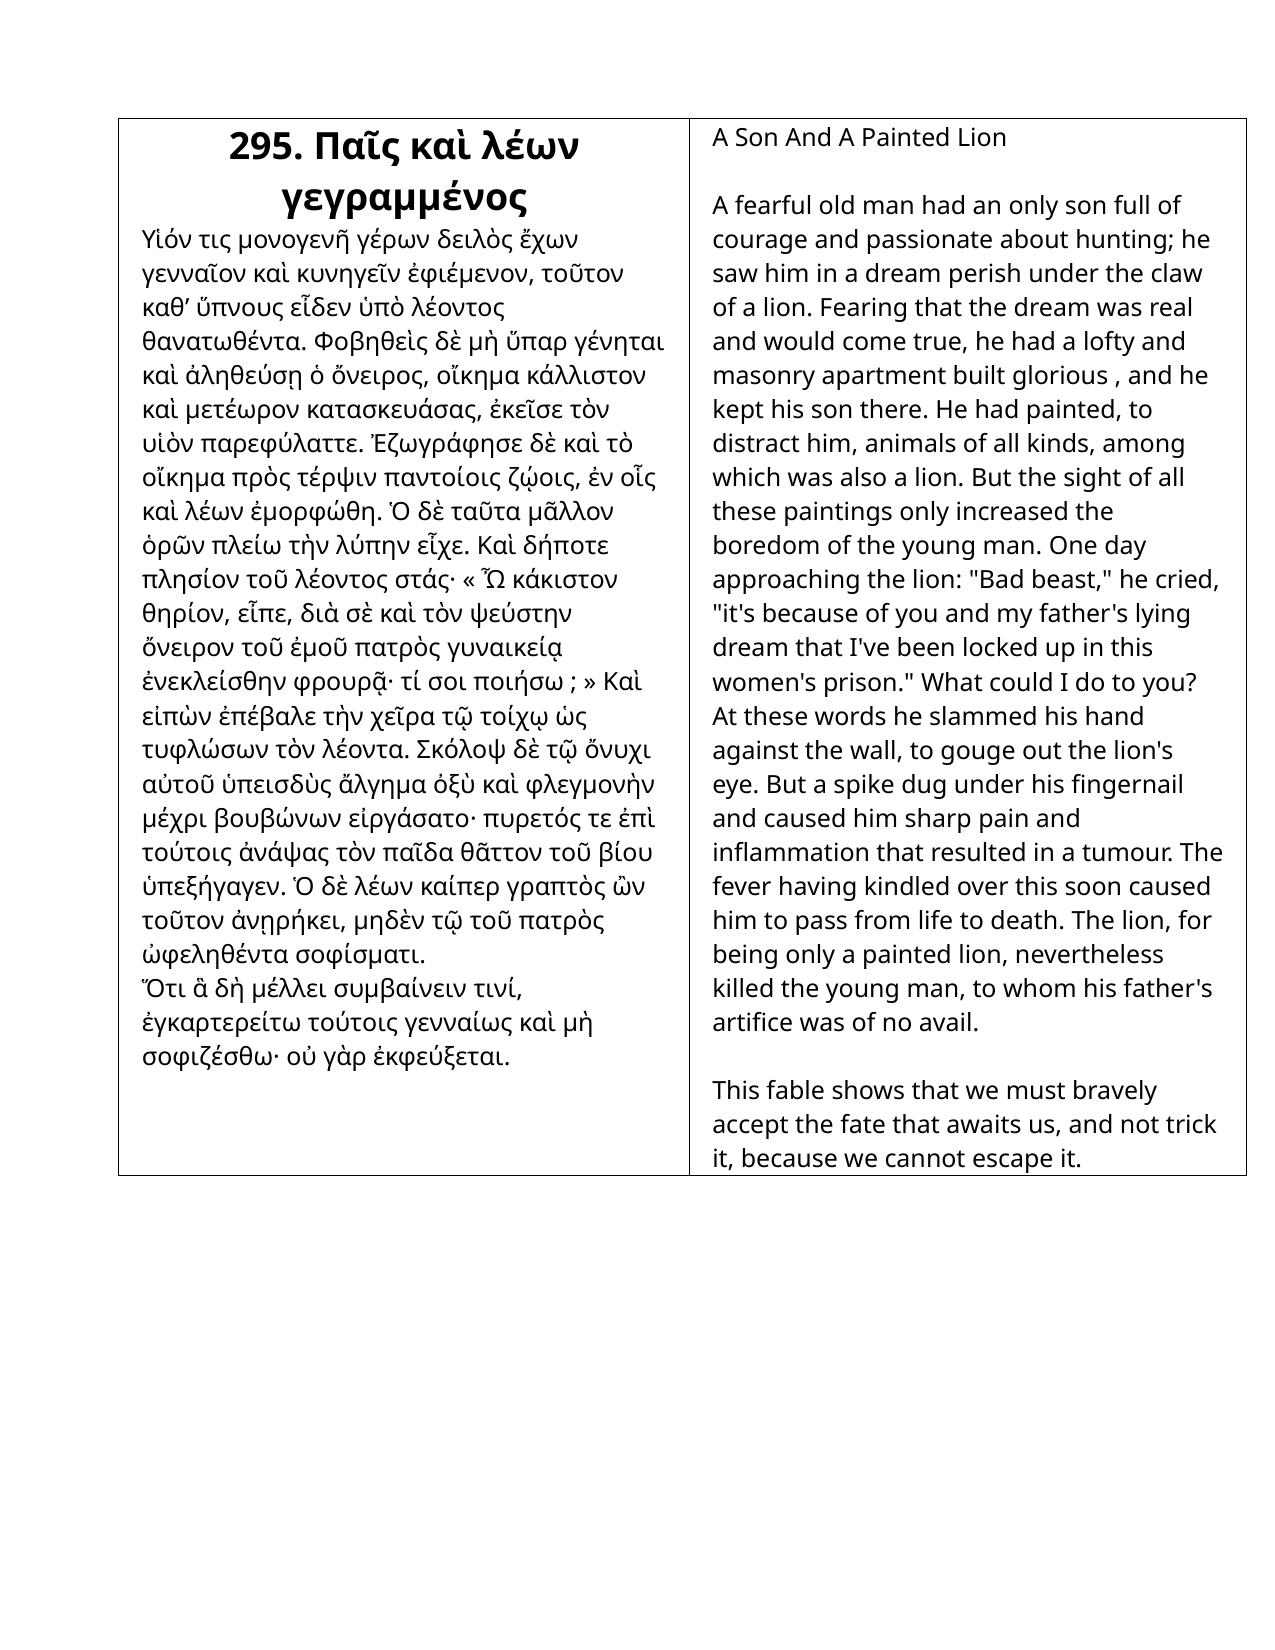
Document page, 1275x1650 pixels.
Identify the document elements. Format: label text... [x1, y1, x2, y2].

table_cell A Son And A Painted Lion A fearful old man had an only son full of courage and passionate about hunting; he saw him in a dream perish under the claw of a lion. Fearing that the dream was real and would come true, he had a lofty and masonry apartment built glorious , and he kept his son there. He had painted, to distract him, animals of all kinds, among which was also a lion. But the sight of all these paintings only increased the boredom of the young man. One day approaching the lion: "Bad beast," he cried, "it's because of you and my father's lying dream that I've been locked up in this women's prison." What could I do to you? At these words he slammed his hand against the wall, to gouge out the lion's eye. But a spike dug under his fingernail and caused him sharp pain and inflammation that resulted in a tumour. The fever having kindled over this soon caused him to pass from life to death. The lion, for being only a painted lion, nevertheless killed the young man, to whom his father's artifice was of no avail. This fable shows that we must bravely accept the fate that awaits us, and not trick it, because we cannot escape it. [690, 119, 1246, 1175]
table_cell 295. Παῖς καὶ λέων γεγραμμένος Υἱόν τις μονογενῆ γέρων δειλὸς ἔχων γενναῖον καὶ κυνηγεῖν ἐφιέμενον, τοῦτον καθ’ ὕπνους εἶδεν ὑπὸ λέοντος θανατωθέντα. Φοβηθεὶς δὲ μὴ ὕπαρ γένηται καὶ ἀληθεύσῃ ὁ ὄνειρος, οἴκημα κάλλιστον καὶ μετέωρον κατασκευάσας, ἐκεῖσε τὸν υἱὸν παρεφύλαττε. Ἐζωγράφησε δὲ καὶ τὸ οἴκημα πρὸς τέρψιν παντοίοις ζῴοις, ἐν οἷς καὶ λέων ἐμορφώθη. Ὁ δὲ ταῦτα μᾶλλον ὁρῶν πλείω τὴν λύπην εἶχε. Καὶ δήποτε πλησίον τοῦ λέοντος στάς· « Ὦ κάκιστον θηρίον, εἶπε, διὰ σὲ καὶ τὸν ψεύστην ὄνειρον τοῦ ἐμοῦ πατρὸς γυναικείᾳ ἐνεκλείσθην φρουρᾷ· τί σοι ποιήσω ; » Καὶ εἰπὼν ἐπέβαλε τὴν χεῖρα τῷ τοίχῳ ὡς τυφλώσων τὸν λέοντα. Σκόλοψ δὲ τῷ ὄνυχι αὐτοῦ ὑπεισδὺς ἄλγημα ὀξὺ καὶ φλεγμονὴν μέχρι βουβώνων εἰργάσατο· πυρετός τε ἐπὶ τούτοις ἀνάψας τὸν παῖδα θᾶττον τοῦ βίου ὑπεξήγαγεν. Ὁ δὲ λέων καίπερ γραπτὸς ὢν τοῦτον ἀνῃρήκει, μηδὲν τῷ τοῦ πατρὸς ὠφεληθέντα σοφίσματι. Ὅτι ἃ δὴ μέλλει συμβαίνειν τινί, ἐγκαρτερείτω τούτοις γενναίως καὶ μὴ σοφιζέσθω· οὐ γὰρ ἐκφεύξεται. [119, 119, 689, 1175]
